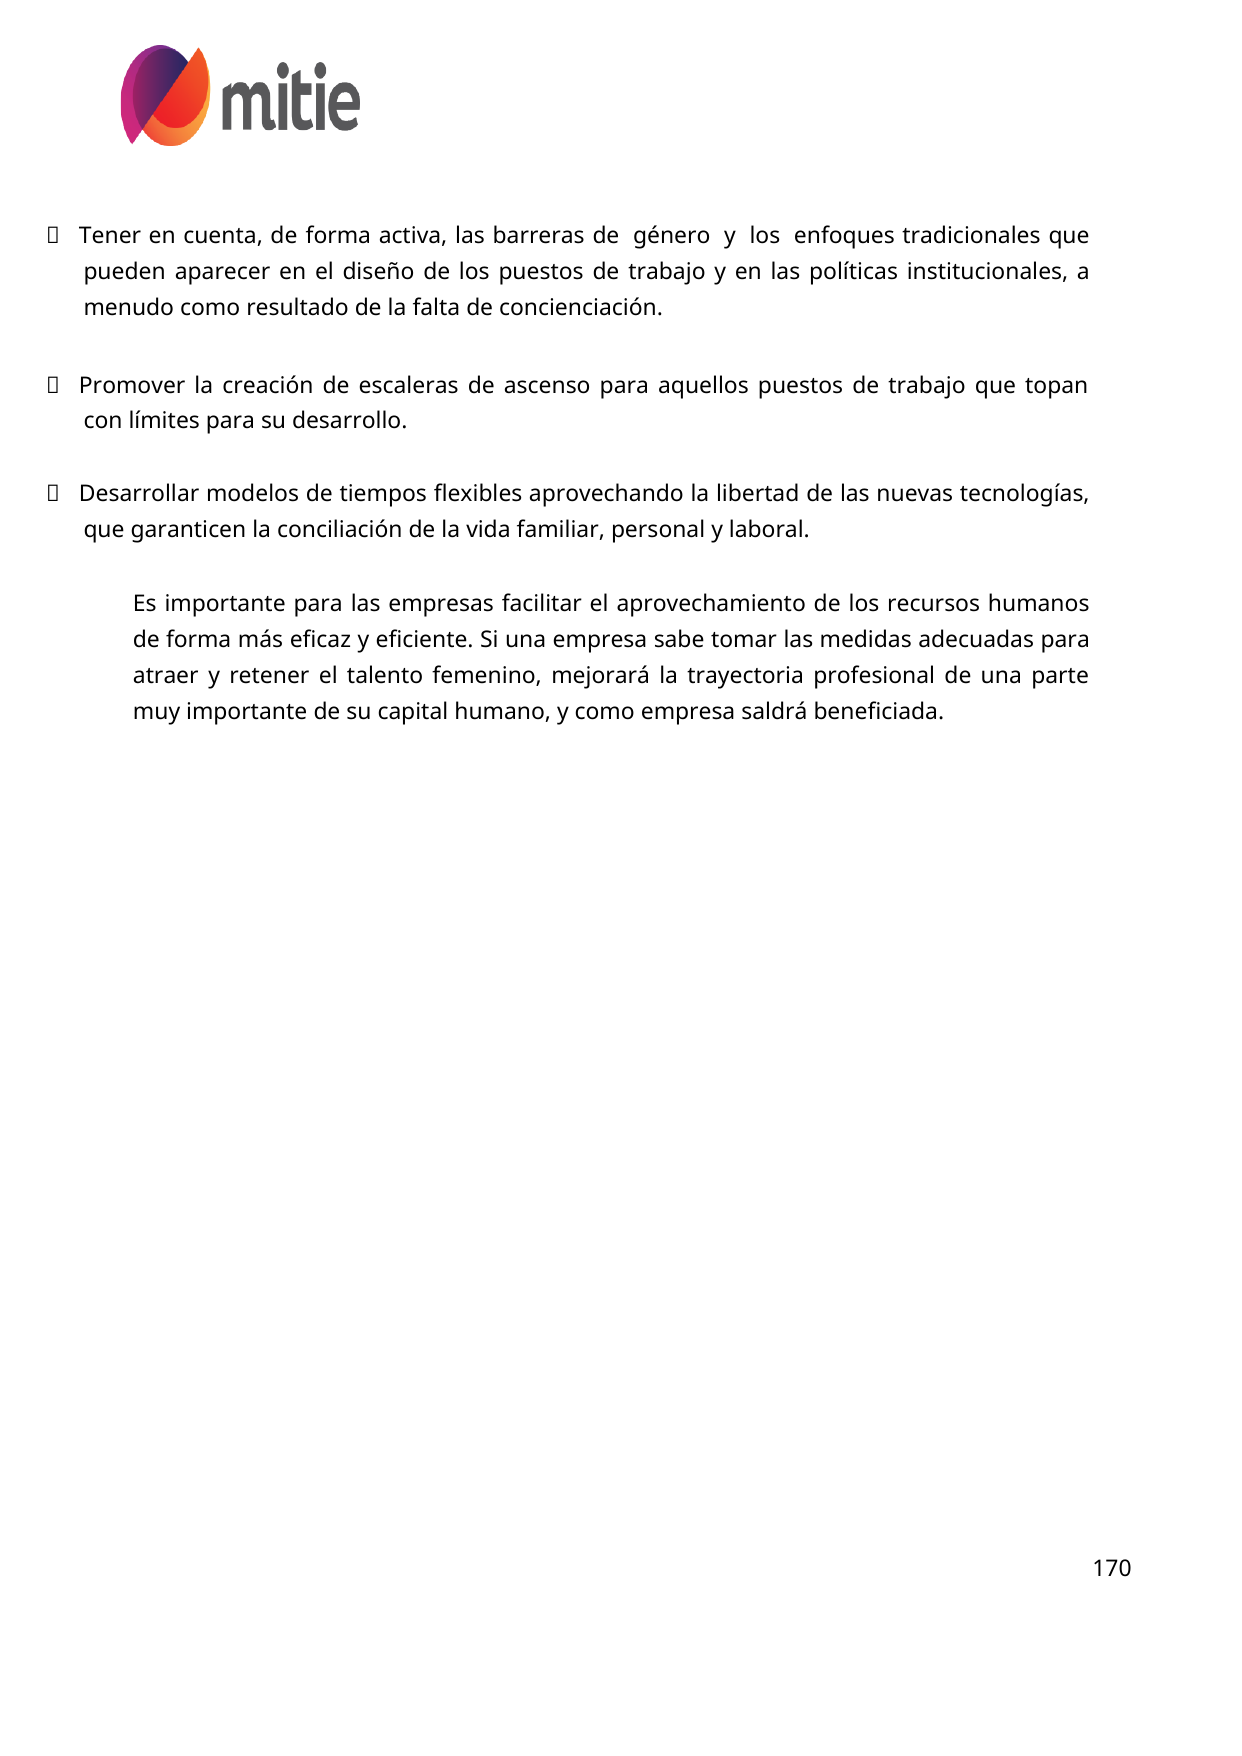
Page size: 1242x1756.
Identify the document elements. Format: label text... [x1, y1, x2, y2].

text Es importante para las empresas facilitar el aprovechamiento de los recursos humanos de forma más eficaz y eficiente. Si una empresa sabe tomar las medidas adecuadas para atraer y retener el talento femenino, mejorará la trayectoria profesional de una parte muy importante de su capital humano, y como empresa saldrá beneficiada. [133, 587, 1090, 726]
list Promover la creación de escaleras de ascenso para aquellos puestos de trabajo que topan con límites para su desarrollo. [46, 368, 1090, 436]
list Tener en cuenta, de forma activa, las barreras de género y los enfoques tradicionales que pueden aparecer en el diseño de los puestos de trabajo y en las políticas institucionales, a menudo como resultado de la falta de concienciación. [46, 219, 1090, 322]
list Desarrollar modelos de tiempos flexibles aprovechando la libertad de las nuevas tecnologías, que garanticen la conciliación de la vida familiar, personal y laboral. [46, 477, 1090, 544]
